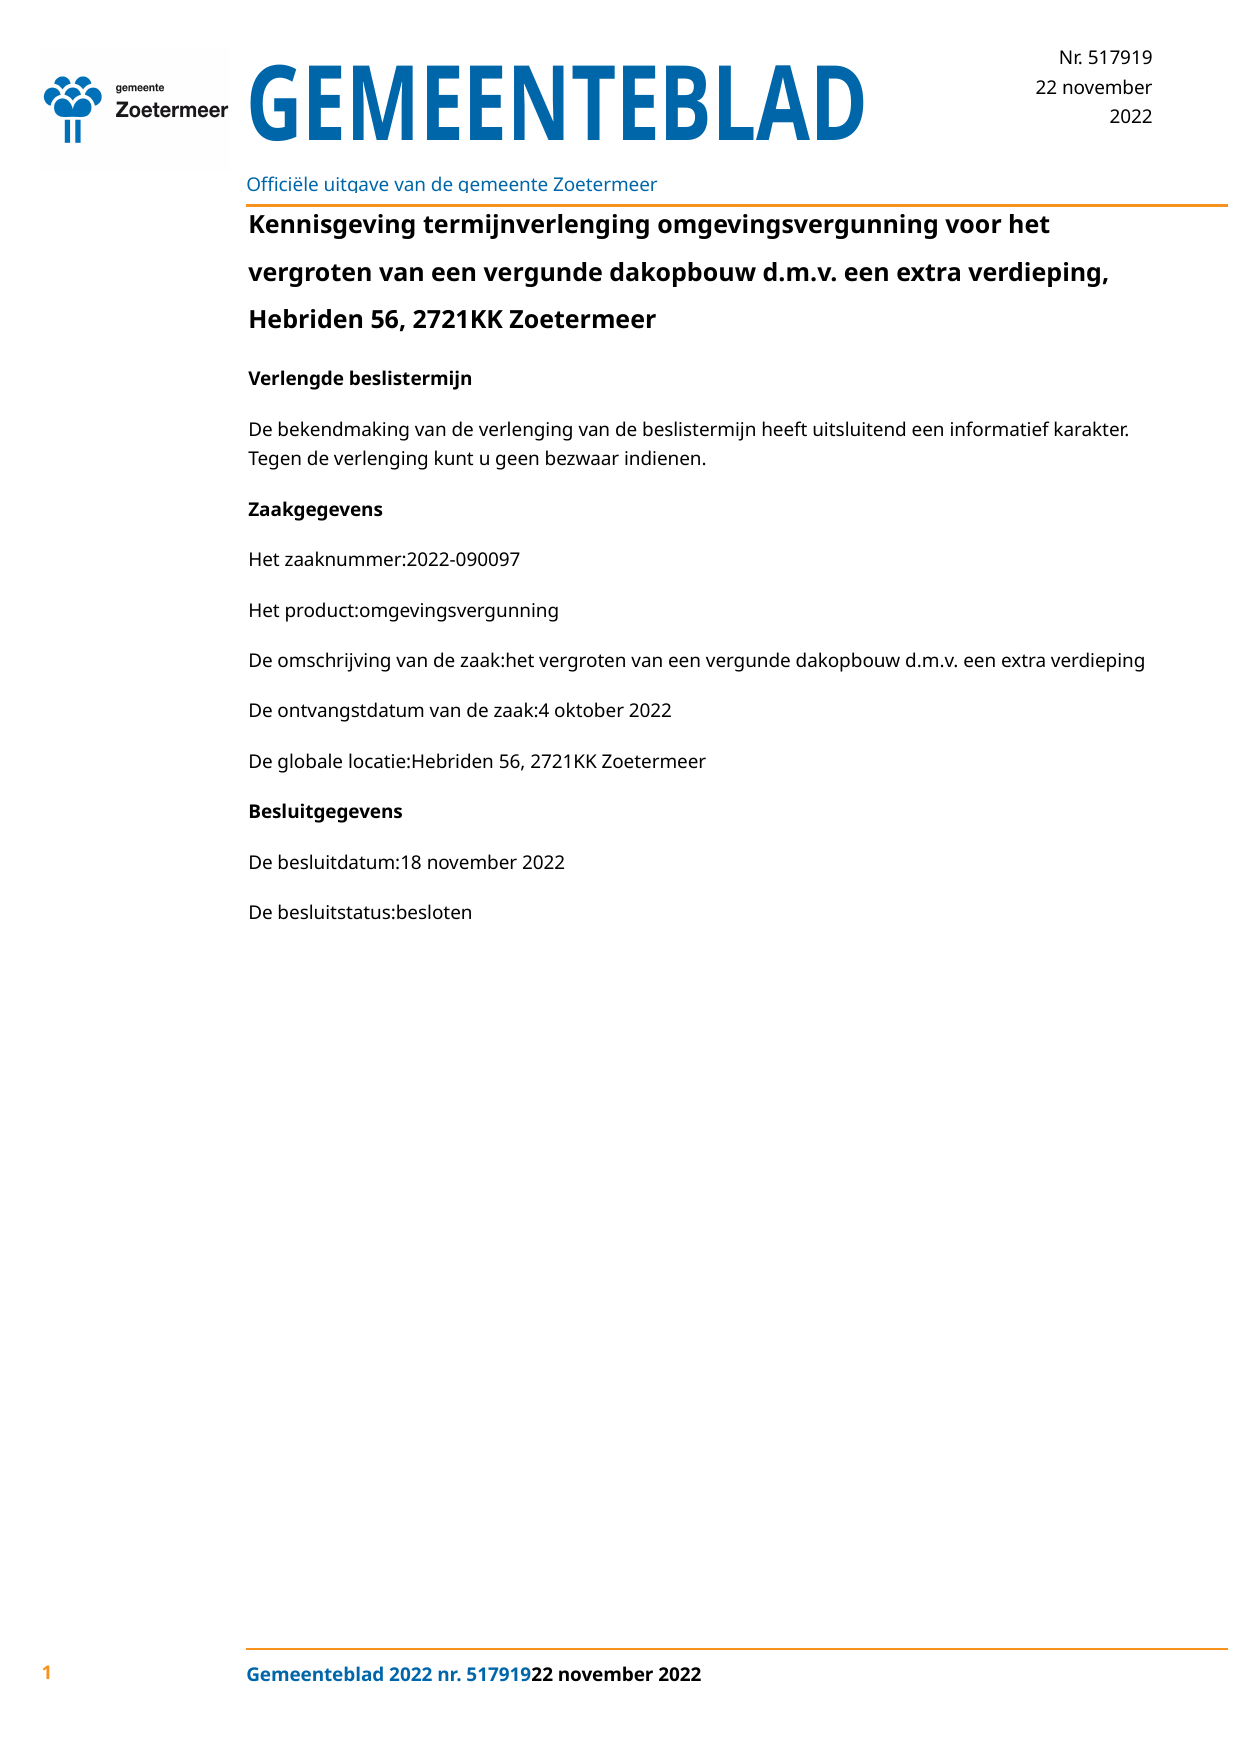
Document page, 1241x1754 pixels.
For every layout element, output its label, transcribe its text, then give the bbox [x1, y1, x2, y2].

text Kennisgeving termijnverlenging omgevingsvergunning voor het vergroten van een vergunde dakopbouw d.m.v. een extra verdieping, Hebriden 56, 2721KK Zoetermeer [248, 207, 1152, 336]
text Het zaaknummer:2022-090097 [248, 546, 1152, 572]
text Het product:omgevingsvergunning [248, 597, 1152, 622]
text De ontvangstdatum van de zaak:4 oktober 2022 [248, 698, 1152, 723]
text Zaakgegevens [248, 496, 1152, 522]
text Besluitgegevens [248, 798, 1152, 824]
text De besluitdatum:18 november 2022 [248, 849, 1152, 874]
text De bekendmaking van de verlenging van de beslistermijn heeft uitsluitend een informatief karakter. Tegen de verlenging kunt u geen bezwaar indienen. [248, 416, 1152, 471]
text De globale locatie:Hebriden 56, 2721KK Zoetermeer [248, 748, 1152, 774]
picture [41, 47, 231, 172]
text Verlengde beslistermijn [248, 366, 1152, 391]
text De omschrijving van de zaak:het vergroten van een vergunde dakopbouw d.m.v. een extra verdieping [248, 647, 1152, 673]
text De besluitstatus:besloten [248, 899, 1152, 925]
